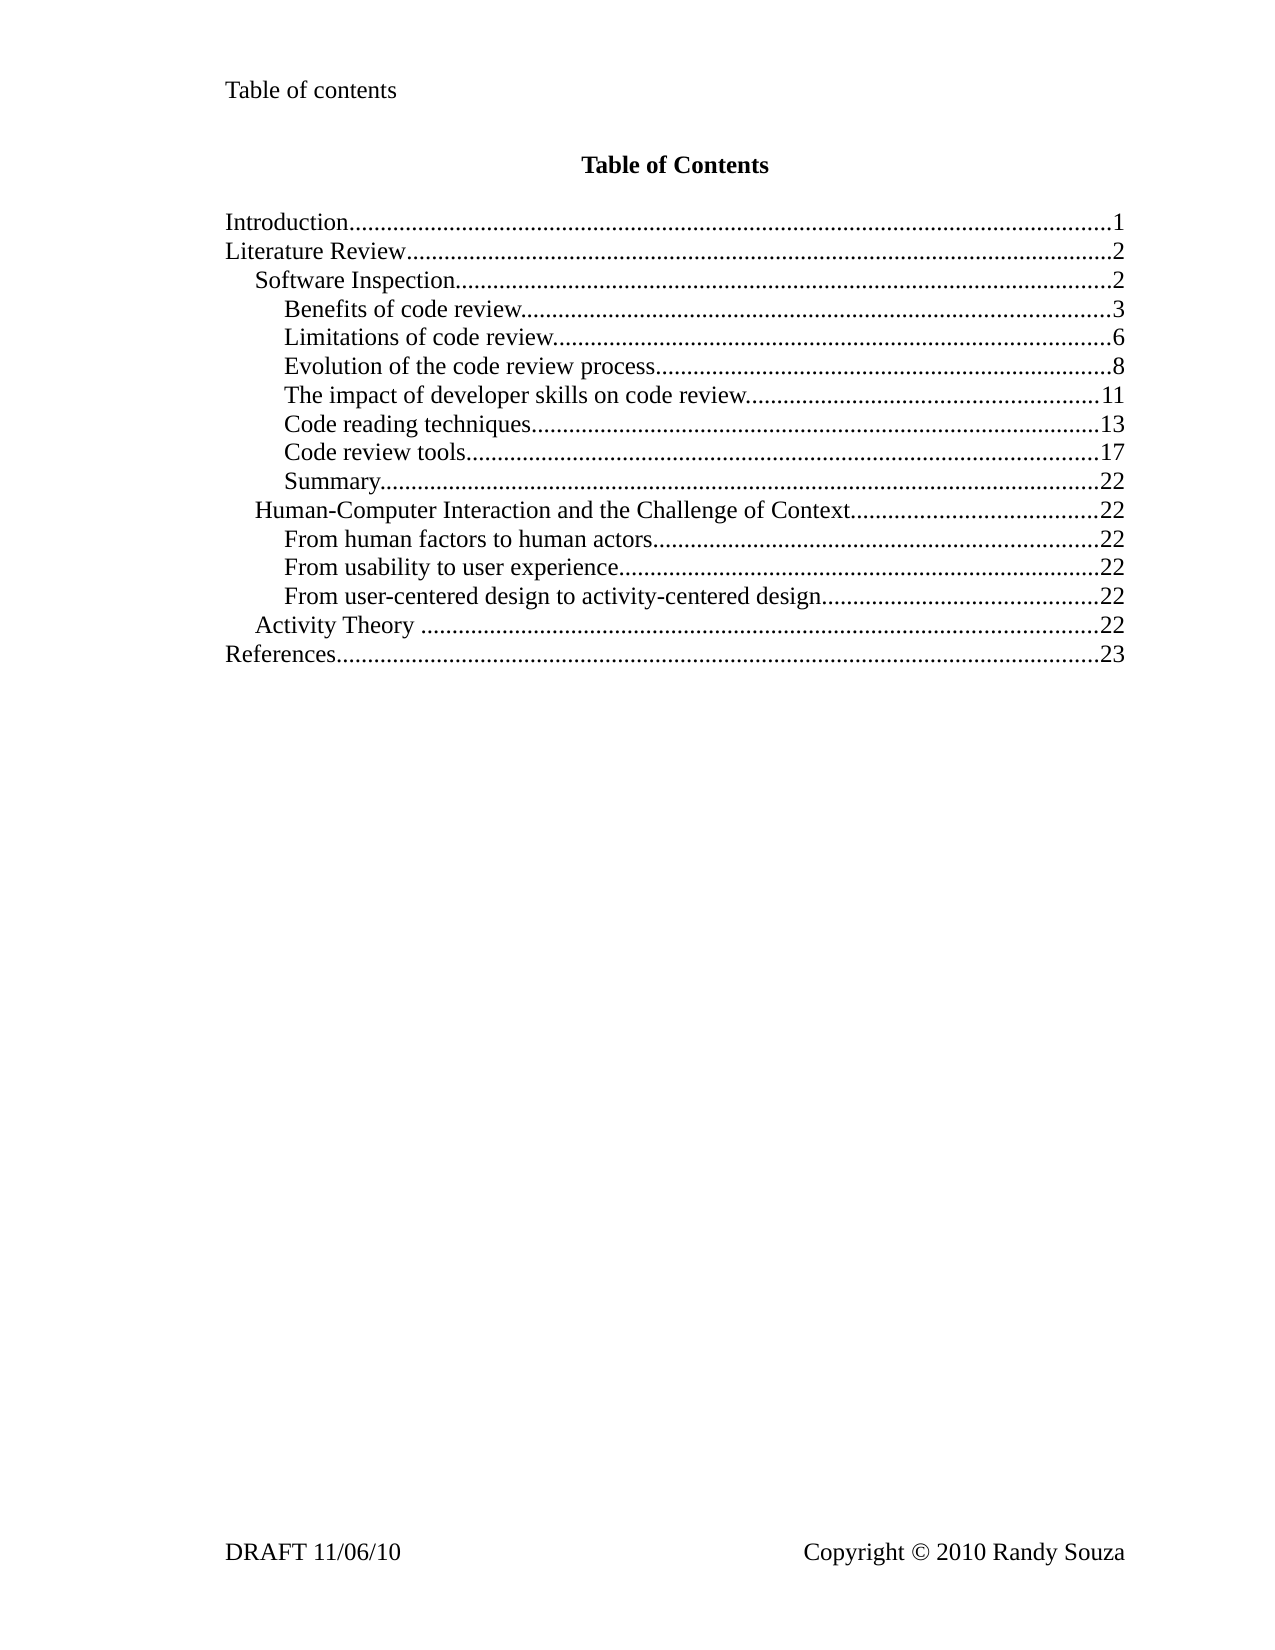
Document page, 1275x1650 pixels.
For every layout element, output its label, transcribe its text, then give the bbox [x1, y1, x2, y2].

text Evolution of the code review process. 8 [284, 351, 1125, 380]
text Literature Review 2 [225, 236, 1125, 265]
text References 23 [225, 639, 1125, 667]
text From user-centered design to activity-centered design. 22 [284, 581, 1125, 610]
text Software Inspection 2 [254, 265, 1125, 294]
text Human-Computer Interaction and the Challenge of Context 22 [254, 495, 1125, 524]
text Code reading techniques. 13 [284, 409, 1125, 437]
text Limitations of code review. 6 [284, 322, 1125, 351]
text From usability to user experience. 22 [284, 552, 1125, 581]
text Benefits of code review. 3 [284, 294, 1125, 322]
text Introduction 1 [225, 207, 1125, 236]
text From human factors to human actors. 22 [284, 524, 1125, 552]
subtitle Table of Contents [225, 150, 1125, 179]
text Summary. 22 [284, 466, 1125, 495]
text Code review tools. 17 [284, 437, 1125, 466]
text The impact of developer skills on code review. 11 [284, 380, 1125, 409]
text Activity Theory 22 [254, 610, 1125, 639]
